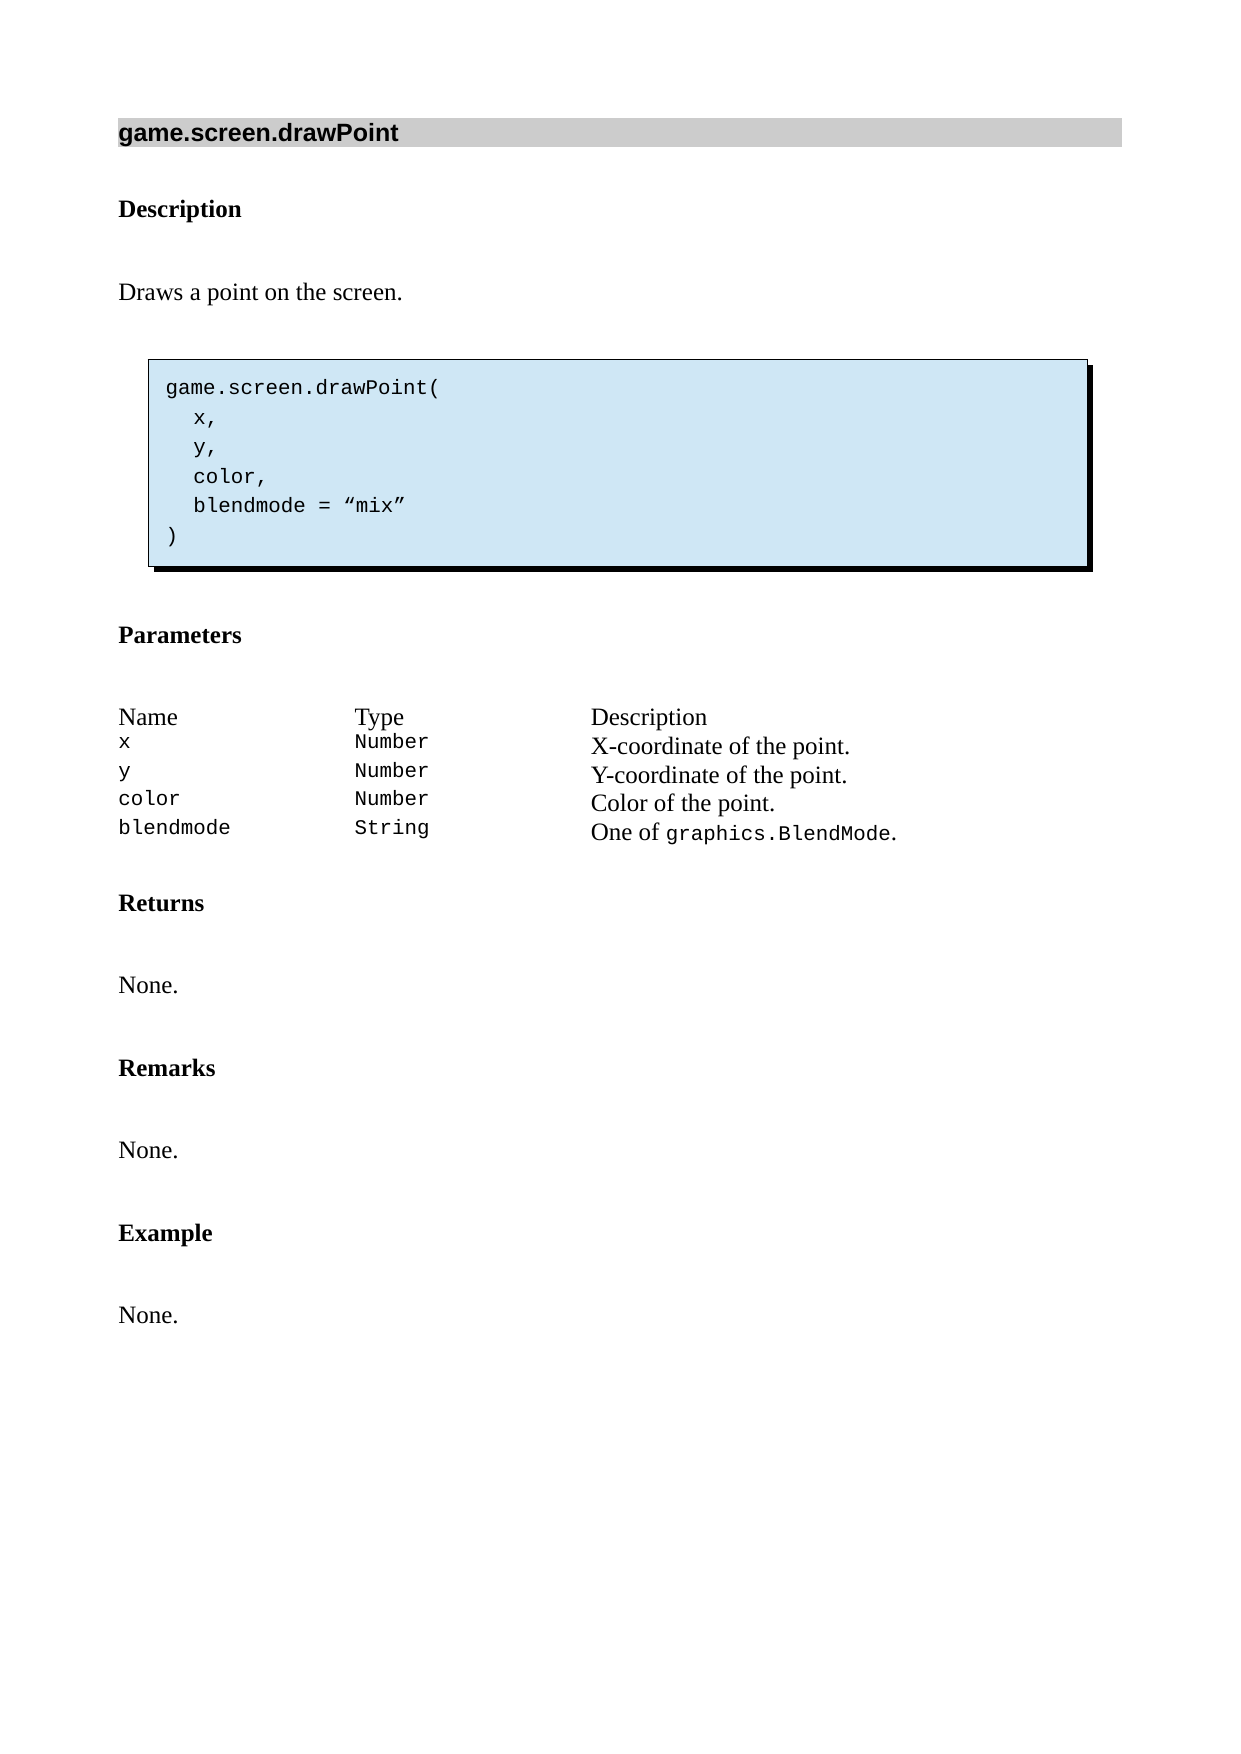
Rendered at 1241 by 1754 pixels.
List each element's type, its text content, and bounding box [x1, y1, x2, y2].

text None. [118, 1136, 1122, 1164]
table_header Type [354, 702, 591, 731]
text color, [149, 448, 1087, 478]
table_cell Color of the point. [591, 789, 1122, 817]
text Draws a point on the screen. [118, 277, 1122, 306]
text Description [118, 194, 1122, 223]
table_cell x [118, 731, 354, 760]
text Remarks [118, 1053, 1122, 1082]
table_cell One of graphics.BlendMode. [591, 817, 1122, 847]
table_cell y [118, 760, 354, 788]
text None. [118, 1301, 1122, 1329]
table_cell String [354, 817, 591, 847]
table_cell Y-coordinate of the point. [591, 760, 1122, 788]
table_cell X-coordinate of the point. [591, 731, 1122, 760]
subtitle game.screen.drawPoint [118, 118, 1122, 147]
table_cell Number [354, 731, 591, 760]
text None. [118, 971, 1122, 999]
table_cell Number [354, 760, 591, 788]
text Returns [118, 888, 1122, 917]
text Example [118, 1218, 1122, 1247]
table_header Description [591, 702, 1122, 731]
text y, [149, 418, 1087, 448]
text game.screen.drawPoint( [149, 360, 1087, 389]
table_cell blendmode [118, 817, 354, 847]
text Parameters [118, 620, 1122, 648]
table_cell Number [354, 789, 591, 817]
table_header Name [118, 702, 354, 731]
text blendmode = “mix” [149, 478, 1087, 507]
table_cell color [118, 789, 354, 817]
text x, [149, 389, 1087, 418]
text ) [149, 507, 1087, 566]
